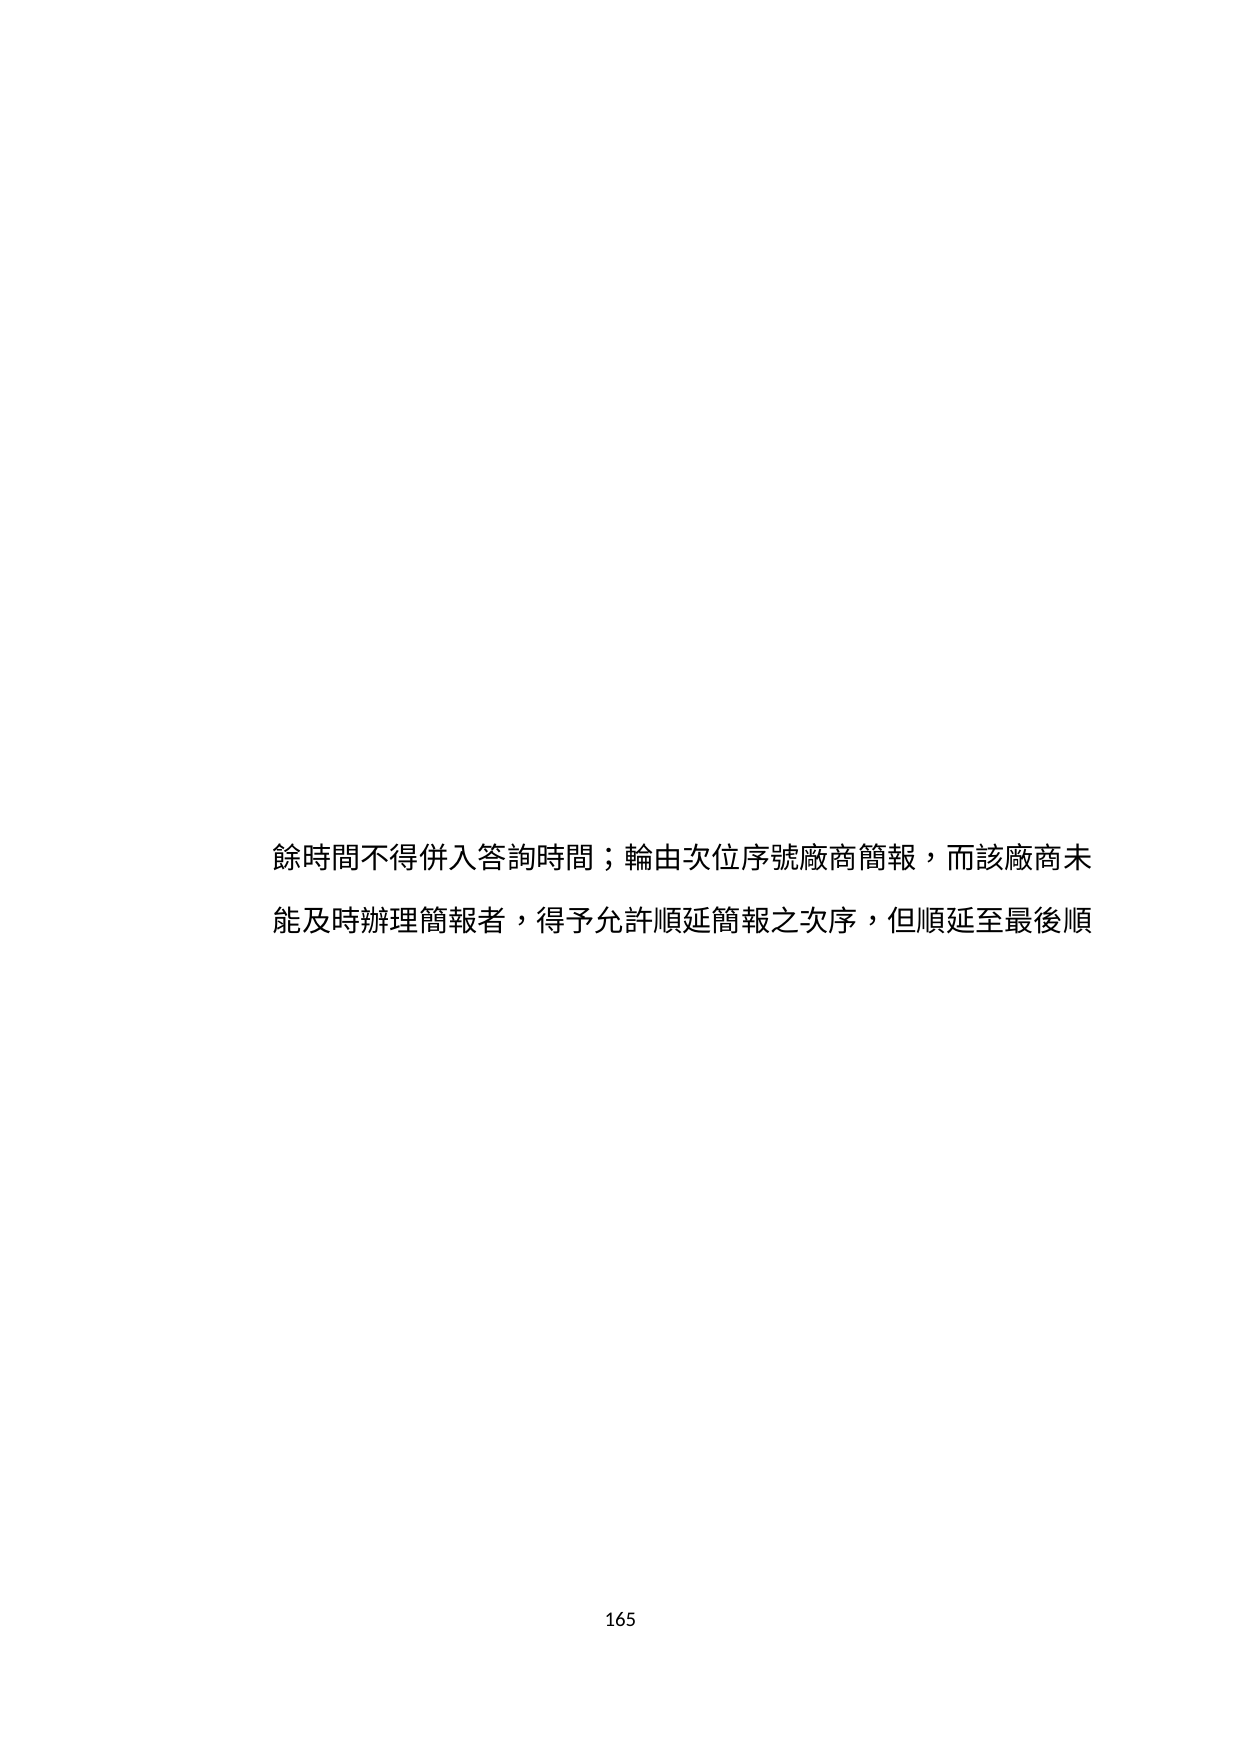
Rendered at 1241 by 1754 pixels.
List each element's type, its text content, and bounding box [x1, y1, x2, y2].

list 餘時間不得併入答詢時間；輪由次位序號廠商簡報，而該廠商未能及時辦理簡報者，得予允許順延簡報之次序，但順延至最後順 [198, 814, 1092, 939]
